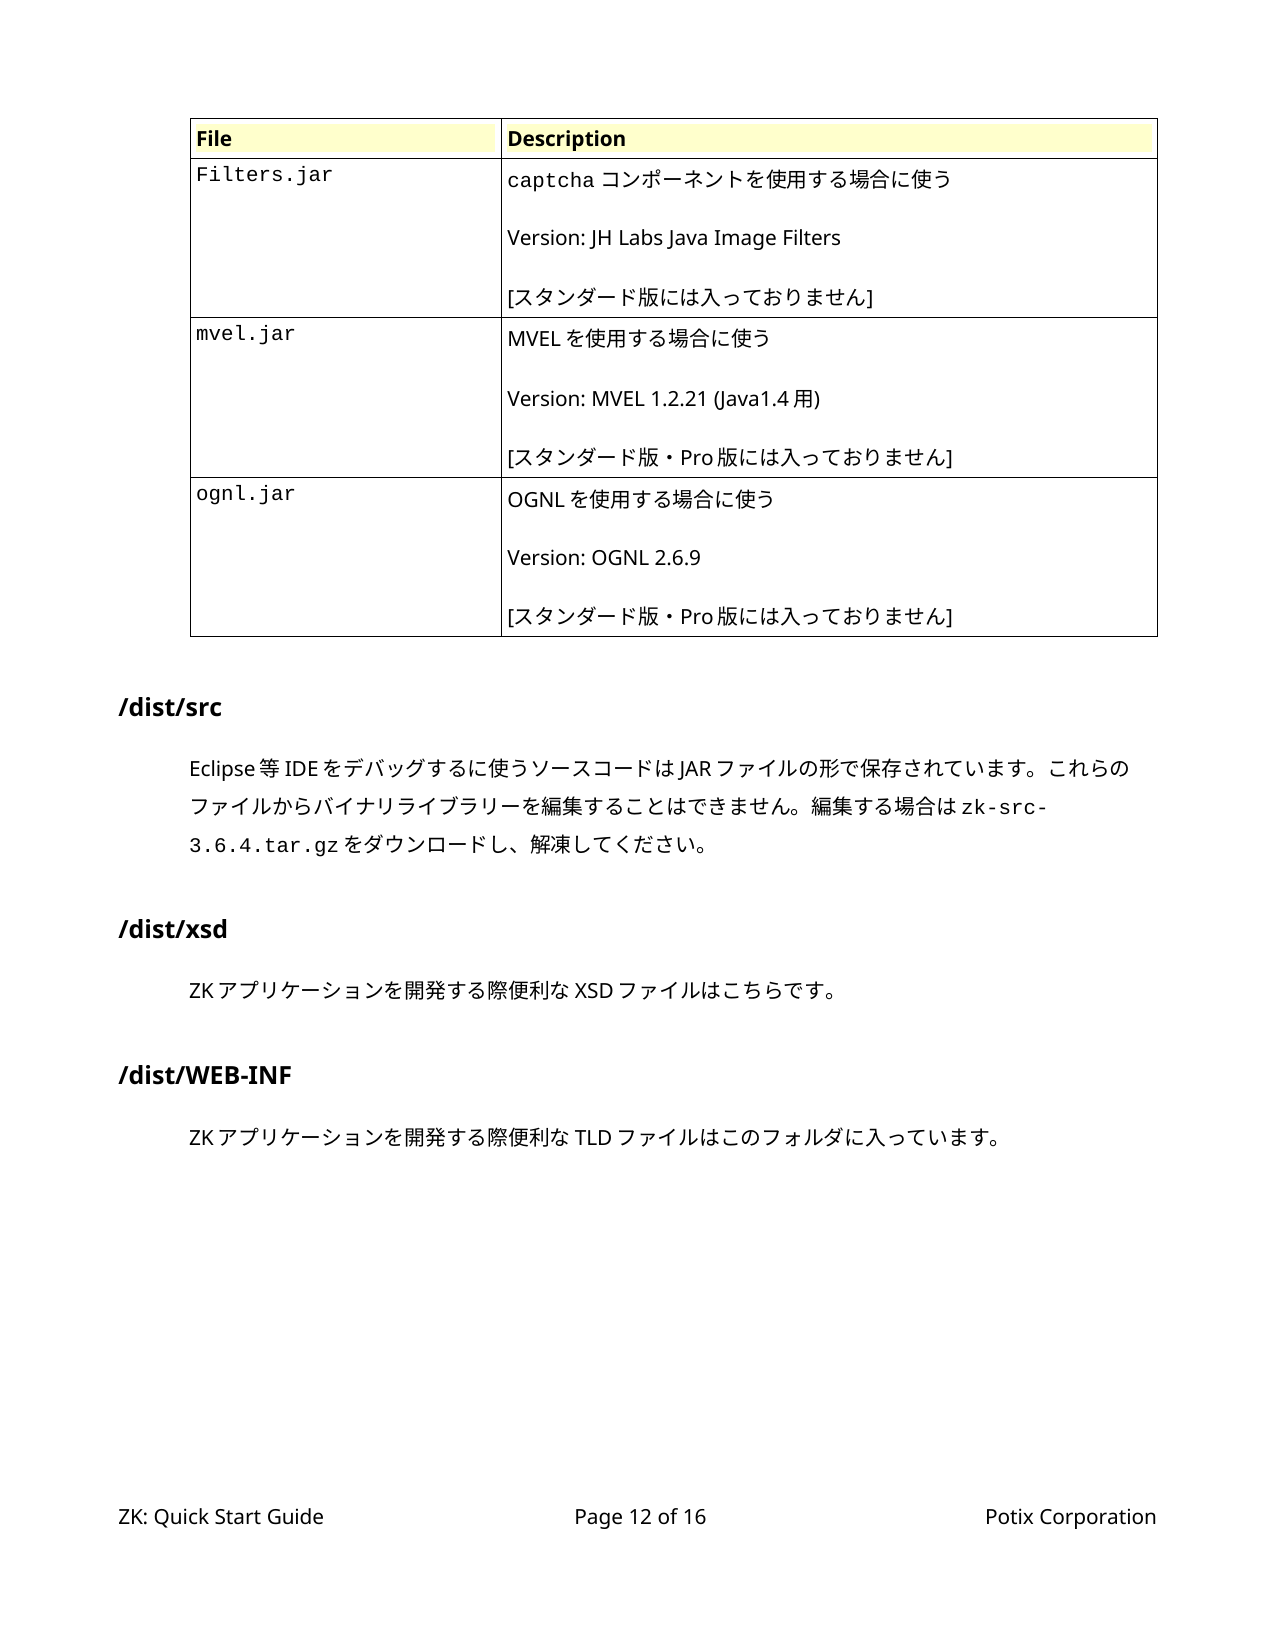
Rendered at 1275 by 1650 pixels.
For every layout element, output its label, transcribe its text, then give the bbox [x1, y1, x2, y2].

table_cell mvel.jar [191, 318, 501, 477]
subtitle /dist/xsd [118, 911, 1157, 945]
subtitle /dist/WEB-INF [118, 1058, 1157, 1092]
table_cell Filters.jar [191, 159, 501, 317]
table_cell MVELを使用する場合に使う Version: MVEL 1.2.21 (Java1.4用) [スタンダード版・Pro版には入っておりません] [502, 318, 1157, 477]
table_cell captcha コンポーネントを使用する場合に使う Version: JH Labs Java Image Filters [スタンダード版には入っておりません] [502, 159, 1157, 317]
text ZKアプリケーションを開発する際便利なTLDファイルはこのフォルダに入っています。 [189, 1121, 1157, 1151]
table_header Description [502, 119, 1157, 158]
table_cell ognl.jar [191, 478, 501, 636]
subtitle /dist/src [118, 689, 1157, 723]
table_cell OGNLを使用する場合に使う Version: OGNL 2.6.9 [スタンダード版・Pro版には入っておりません] [502, 478, 1157, 636]
text Eclipse等IDEをデバッグするに使うソースコードはJARファイルの形で保存されています。これらのファイルからバイナリライブラリーを編集することはできません。編集する場合はzk-src-3.6.4.tar.gzをダウンロードし、解凍してください。 [189, 753, 1157, 858]
text ZKアプリケーションを開発する際便利なXSDファイルはこちらです。 [189, 975, 1157, 1005]
table_header File [191, 119, 501, 158]
